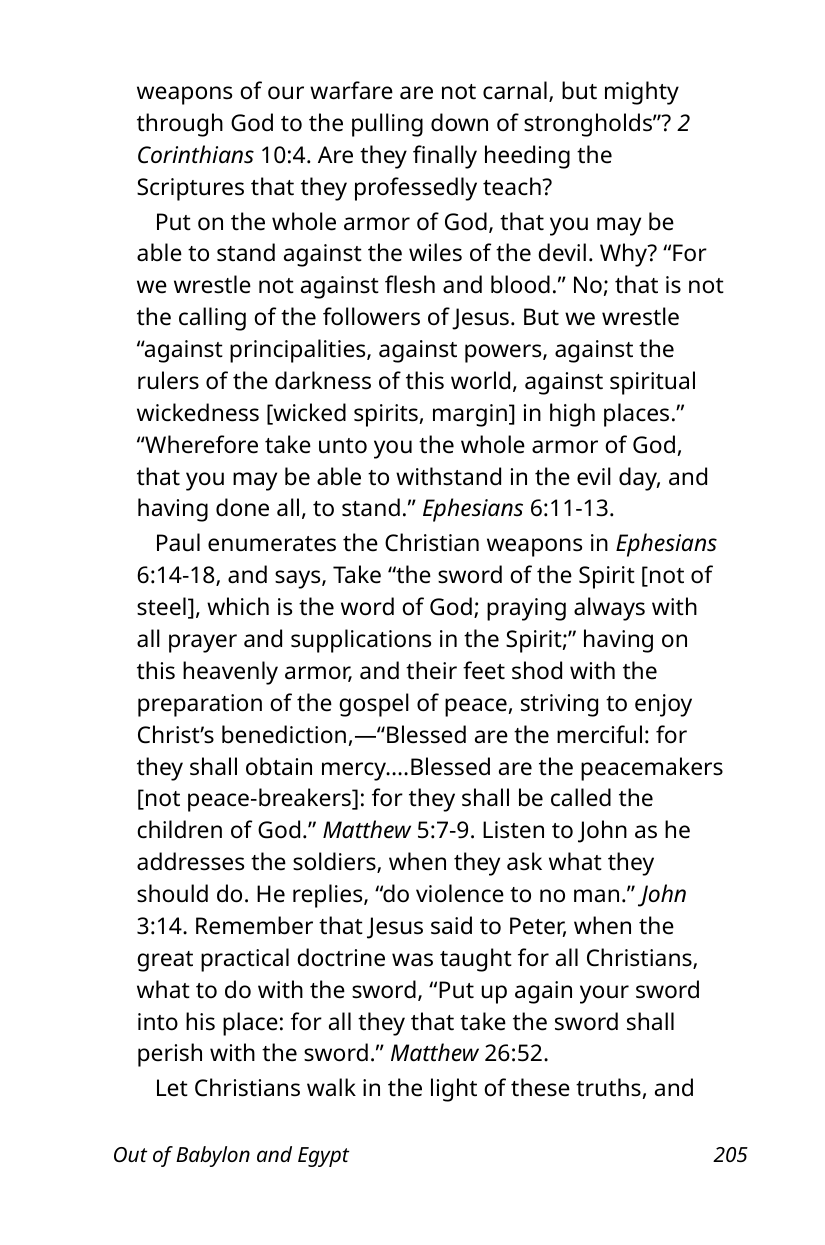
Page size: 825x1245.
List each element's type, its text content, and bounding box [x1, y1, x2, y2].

text Paul enumerates the Christian weapons in Ephesians 6:14-18, and says, Take “the sword of the Spirit [not of steel], which is the word of God; praying always with all prayer and supplications in the Spirit;” having on this heavenly armor, and their feet shod with the preparation of the gospel of peace, striving to enjoy Christ’s benediction,—“Blessed are the merciful: for they shall obtain mercy….Blessed are the peacemakers [not peace-breakers]: for they shall be called the children of God.” Matthew 5:7-9. Listen to John as he addresses the soldiers, when they ask what they should do. He replies, “do violence to no man.” John 3:14. Remember that Jesus said to Peter, when the great practical doctrine was taught for all Christians, what to do with the sword, “Put up again your sword into his place: for all they that take the sword shall perish with the sword.” Matthew 26:52. [136, 527, 726, 1068]
text Put on the whole armor of God, that you may be able to stand against the wiles of the devil. Why? “For we wrestle not against flesh and blood.” No; that is not the calling of the followers of Jesus. But we wrestle “against principalities, against powers, against the rulers of the darkness of this world, against spiritual wickedness [wicked spirits, margin] in high places.” “Wherefore take unto you the whole armor of God, that you may be able to withstand in the evil day, and having done all, to stand.” Ephesians 6:11-13. [136, 206, 726, 524]
text Let Christians walk in the light of these truths, and [136, 1072, 726, 1103]
text weapons of our warfare are not carnal, but mighty through God to the pulling down of strongholds”? 2 Corinthians 10:4. Are they finally heeding the Scriptures that they professedly teach? [136, 75, 726, 202]
